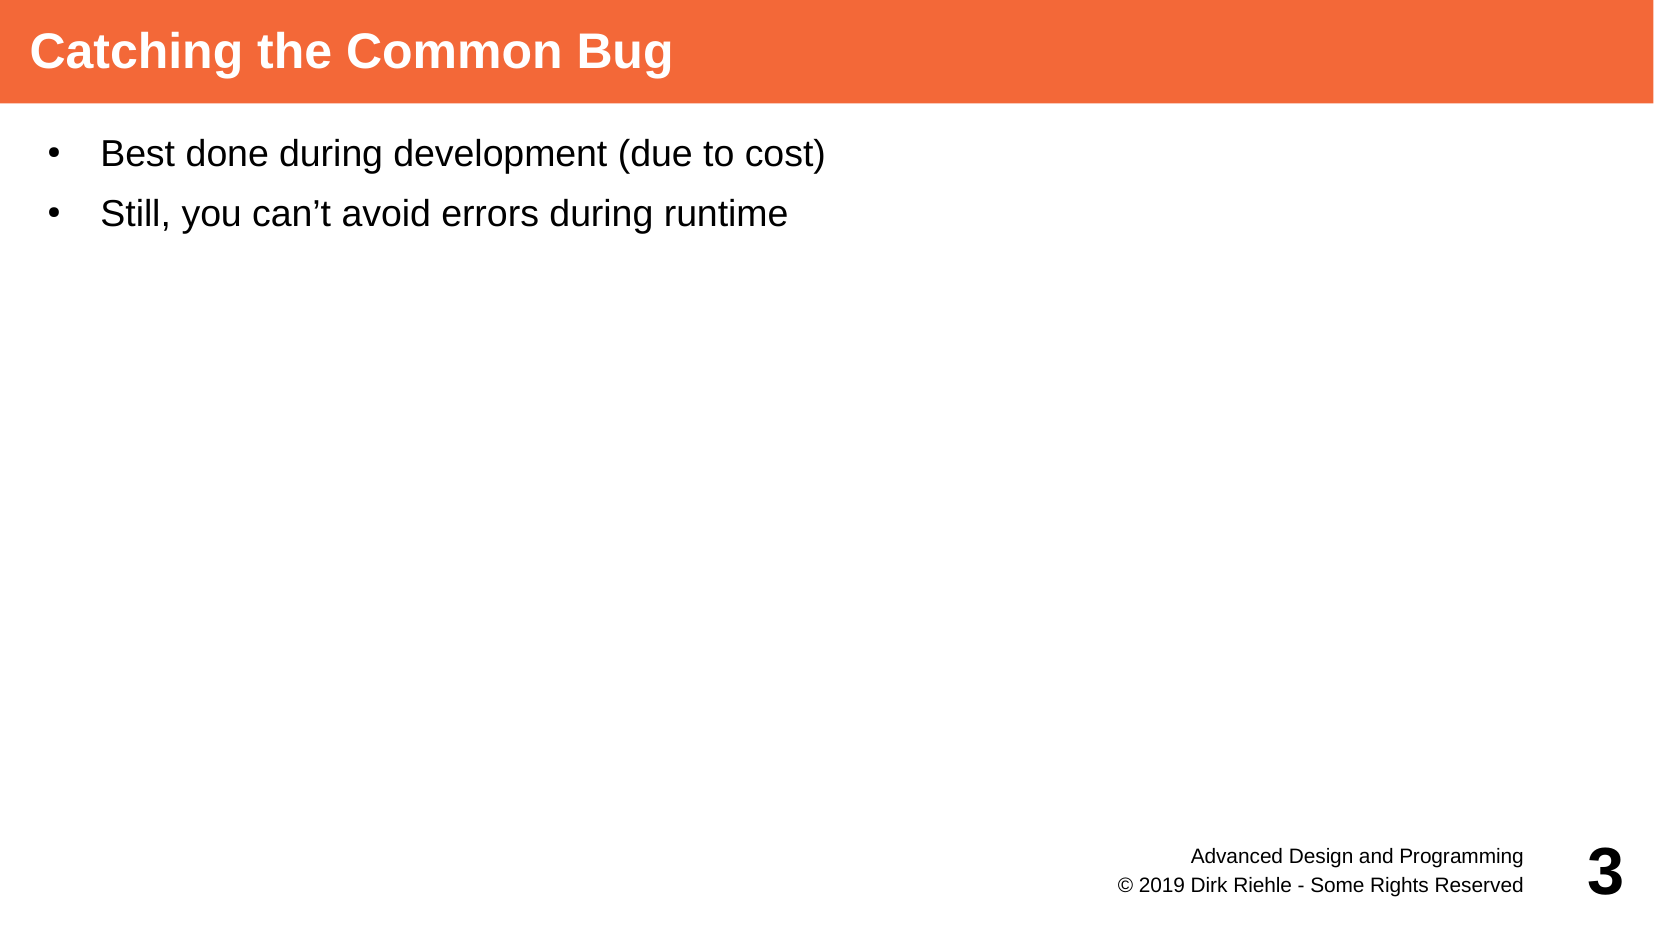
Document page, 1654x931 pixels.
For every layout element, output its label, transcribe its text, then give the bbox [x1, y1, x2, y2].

title Catching the Common Bug [0, 0, 1654, 104]
list Best done during development (due to cost) Still, you can’t avoid errors during runtime [29, 132, 1625, 813]
